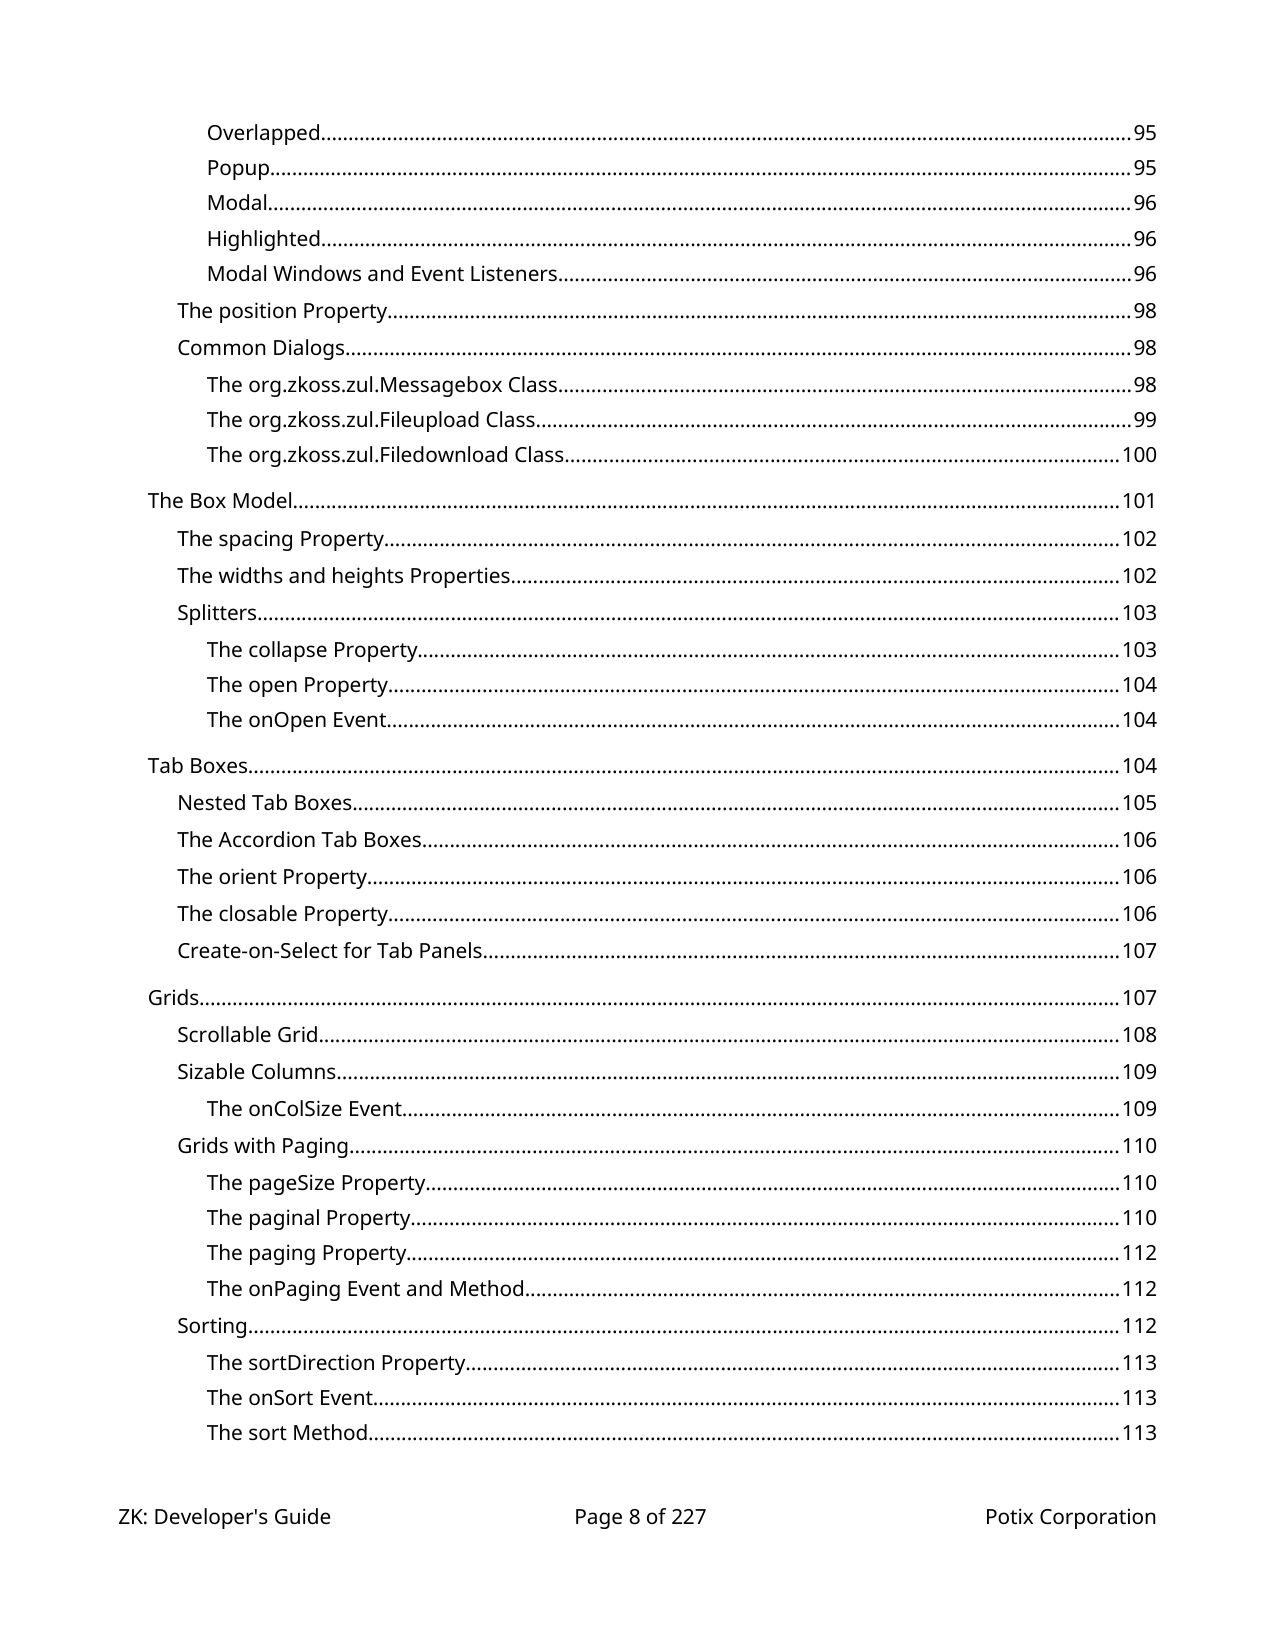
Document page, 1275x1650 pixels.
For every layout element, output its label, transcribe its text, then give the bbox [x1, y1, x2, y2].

text Popup 95 [207, 153, 1157, 182]
text The collapse Property 103 [207, 635, 1157, 663]
text Overlapped 95 [207, 118, 1157, 146]
text The sortDirection Property 113 [207, 1348, 1157, 1376]
text Grids 107 [148, 983, 1157, 1011]
text The onColSize Event 109 [207, 1094, 1157, 1122]
text Nested Tab Boxes 105 [177, 788, 1157, 817]
text Scrollable Grid 108 [177, 1020, 1157, 1048]
text The onPaging Event and Method 112 [207, 1274, 1157, 1302]
text Splitters 103 [177, 598, 1157, 626]
text The Accordion Tab Boxes 106 [177, 825, 1157, 854]
text The org.zkoss.zul.Messagebox Class 98 [207, 370, 1157, 398]
text Common Dialogs 98 [177, 333, 1157, 361]
text Grids with Paging 110 [177, 1131, 1157, 1159]
text Sizable Columns 109 [177, 1057, 1157, 1085]
text The open Property 104 [207, 670, 1157, 698]
text Sorting 112 [177, 1311, 1157, 1339]
text Modal 96 [207, 188, 1157, 217]
text The paginal Property 110 [207, 1203, 1157, 1231]
text Tab Boxes 104 [148, 751, 1157, 779]
text The orient Property 106 [177, 862, 1157, 891]
text Modal Windows and Event Listeners 96 [207, 259, 1157, 287]
text Create-on-Select for Tab Panels 107 [177, 937, 1157, 965]
text The org.zkoss.zul.Fileupload Class 99 [207, 405, 1157, 434]
text The widths and heights Properties 102 [177, 561, 1157, 589]
text The org.zkoss.zul.Filedownload Class 100 [207, 441, 1157, 469]
text The pageSize Property 110 [207, 1168, 1157, 1196]
text The position Property 98 [177, 296, 1157, 324]
text The closable Property 106 [177, 899, 1157, 928]
text The sort Method 113 [207, 1418, 1157, 1446]
text The onOpen Event 104 [207, 705, 1157, 733]
text The Box Model 101 [148, 487, 1157, 515]
text The paging Property 112 [207, 1238, 1157, 1267]
text The spacing Property 102 [177, 524, 1157, 552]
text The onSort Event 113 [207, 1383, 1157, 1411]
text Highlighted 96 [207, 224, 1157, 252]
